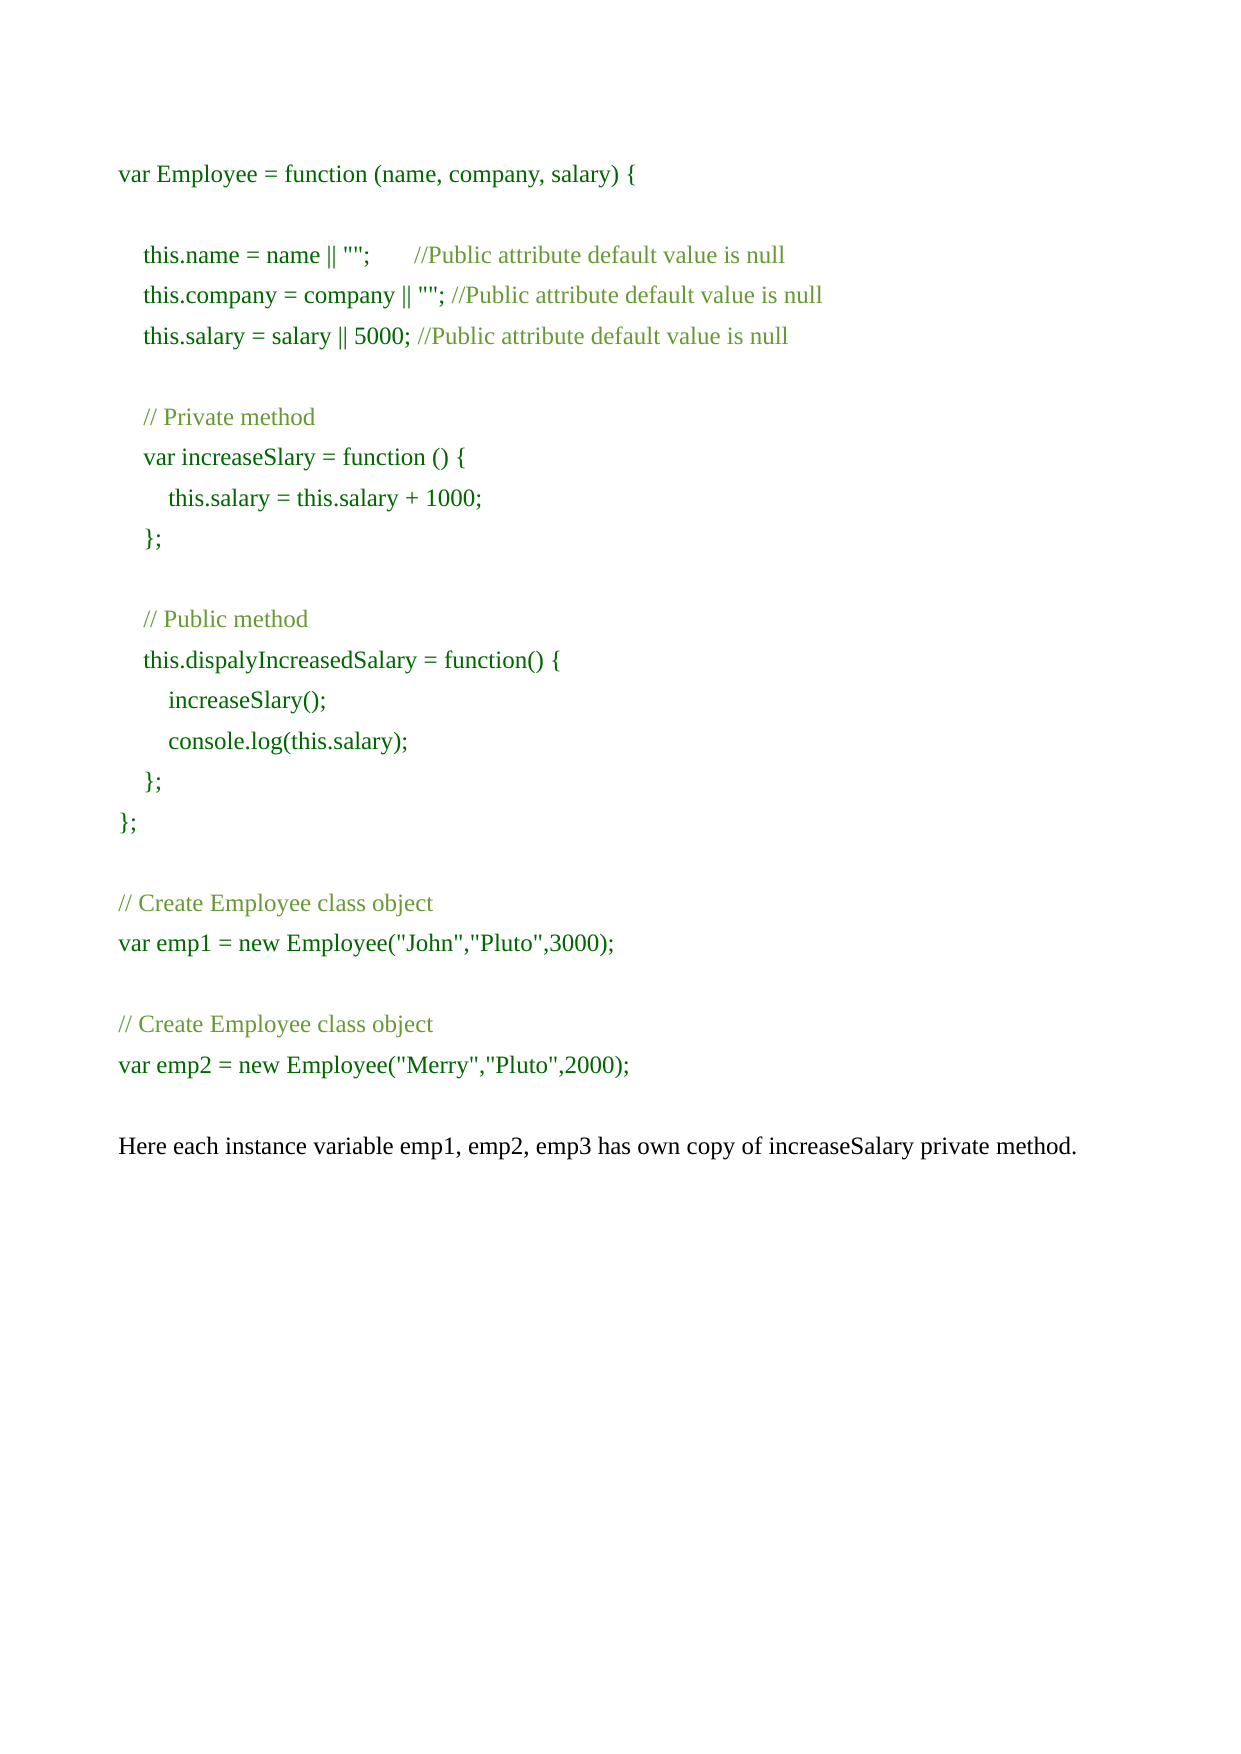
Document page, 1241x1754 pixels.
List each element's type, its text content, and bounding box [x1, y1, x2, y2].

text // Private method [118, 402, 1122, 431]
text // Create Employee class object [118, 888, 1122, 917]
text this.company = company || ""; //Public attribute default value is null [118, 280, 1122, 309]
text Here each instance variable emp1, emp2, emp3 has own copy of increaseSalary private method. [118, 1131, 1122, 1160]
text this.salary = salary || 5000; //Public attribute default value is null [118, 321, 1122, 349]
text var Employee = function (name, company, salary) { [118, 159, 1122, 187]
text // Public method [118, 604, 1122, 633]
text var increaseSlary = function () { [118, 442, 1122, 471]
text var emp2 = new Employee("Merry","Pluto",2000); [118, 1050, 1122, 1079]
text }; [118, 807, 1122, 836]
text this.name = name || ""; //Public attribute default value is null [118, 240, 1122, 268]
text var emp1 = new Employee("John","Pluto",3000); [118, 928, 1122, 957]
text increaseSlary(); [118, 685, 1122, 714]
text this.salary = this.salary + 1000; [118, 483, 1122, 512]
text this.dispalyIncreasedSalary = function() { [118, 645, 1122, 674]
text // Create Employee class object [118, 1009, 1122, 1038]
text console.log(this.salary); [118, 726, 1122, 755]
text }; [118, 523, 1122, 552]
text }; [118, 766, 1122, 795]
